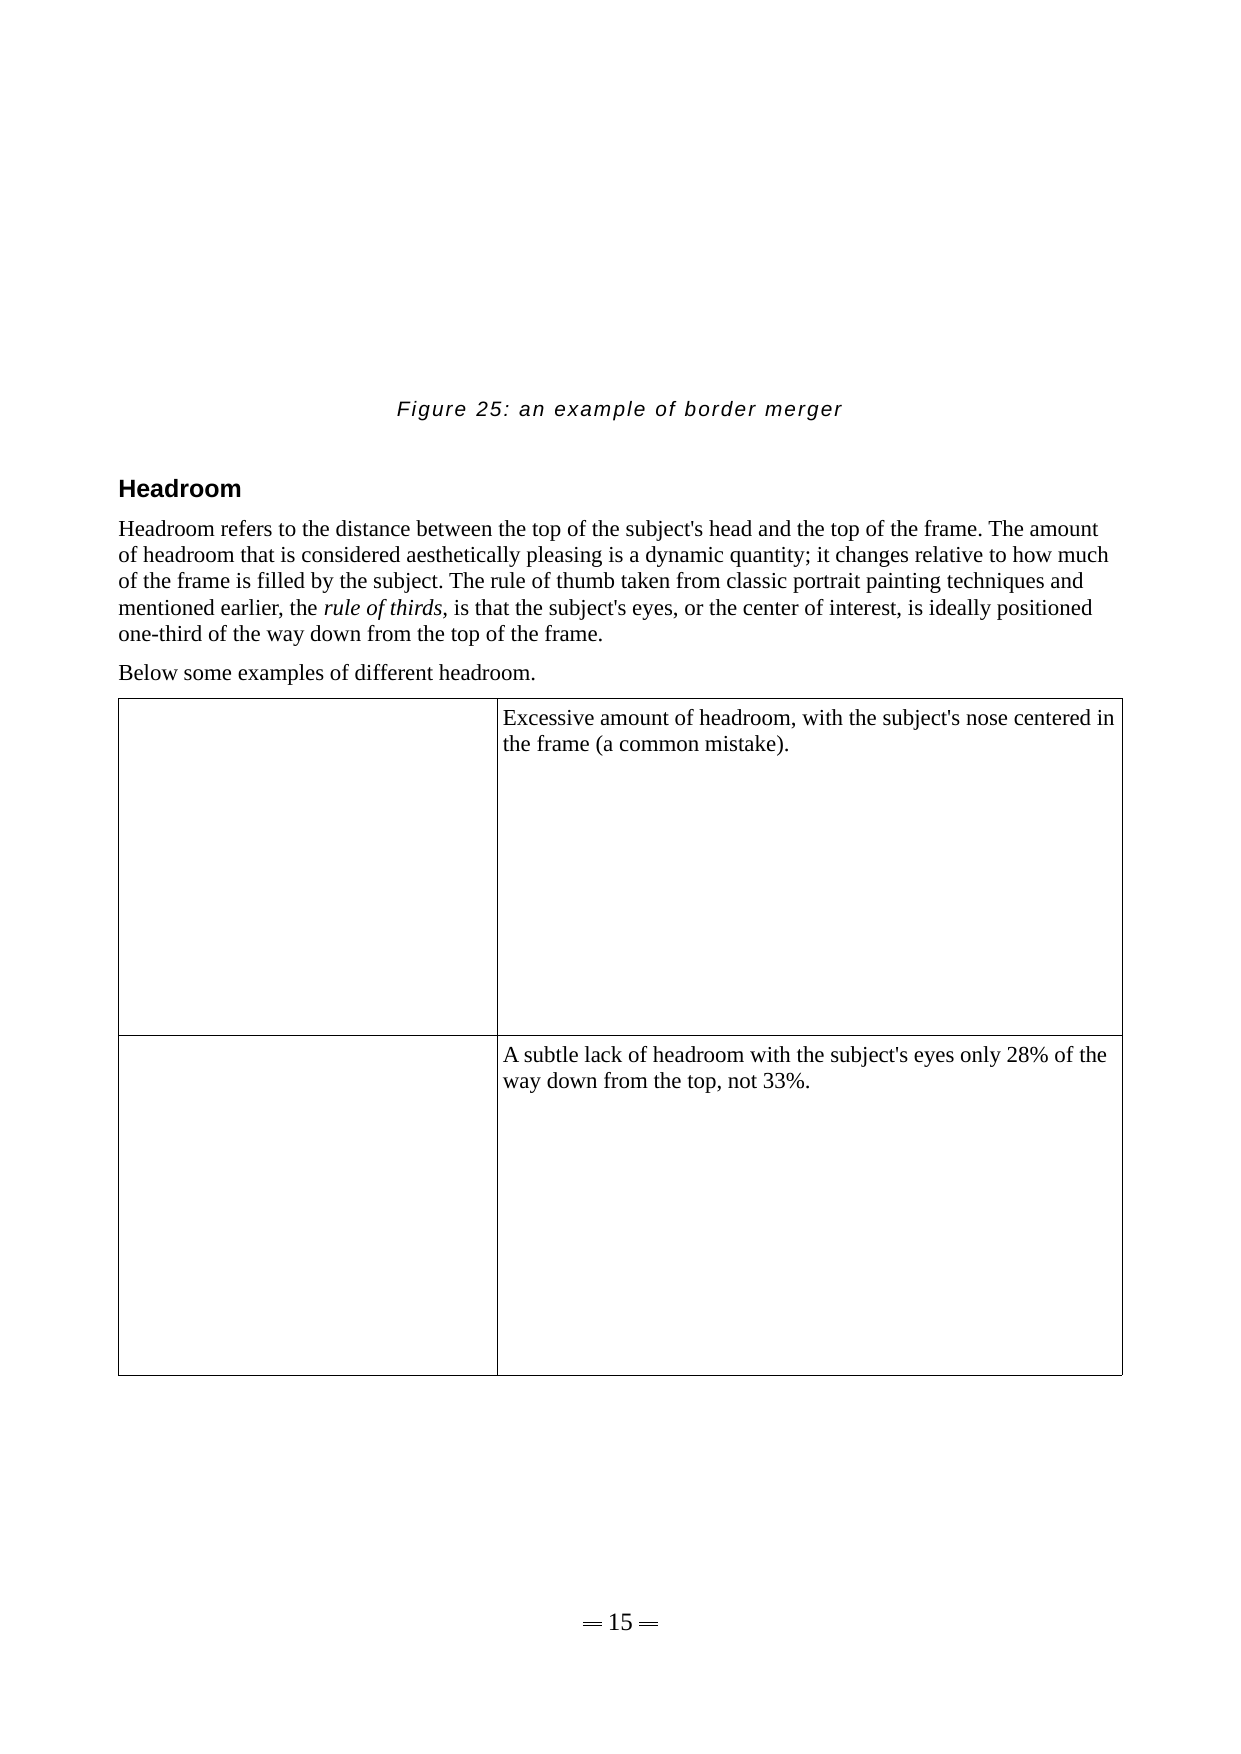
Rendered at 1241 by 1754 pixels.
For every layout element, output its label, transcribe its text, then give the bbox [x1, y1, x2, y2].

text Figure 25: an example of border merger [374, 130, 866, 421]
text Below some examples of different headroom. [118, 659, 1122, 686]
table_header Excessive amount of headroom, with the subject's nose centered in the frame (a common mistake). [498, 699, 1122, 1035]
table_cell A subtle lack of headroom with the subject's eyes only 28% of the way down from the top, not 33%. [498, 1036, 1122, 1375]
table_header [119, 699, 497, 1035]
text Headroom refers to the distance between the top of the subject's head and the top of the frame. The amount of headroom that is considered aesthetically pleasing is a dynamic quantity; it changes relative to how much of the frame is filled by the subject. The rule of thumb taken from classic portrait painting techniques and mentioned earlier, the rule of thirds, is that the subject's eyes, or the center of interest, is ideally positioned one-third of the way down from the top of the frame. [118, 515, 1122, 647]
table_cell [119, 1036, 497, 1375]
subtitle Headroom [118, 118, 1122, 503]
